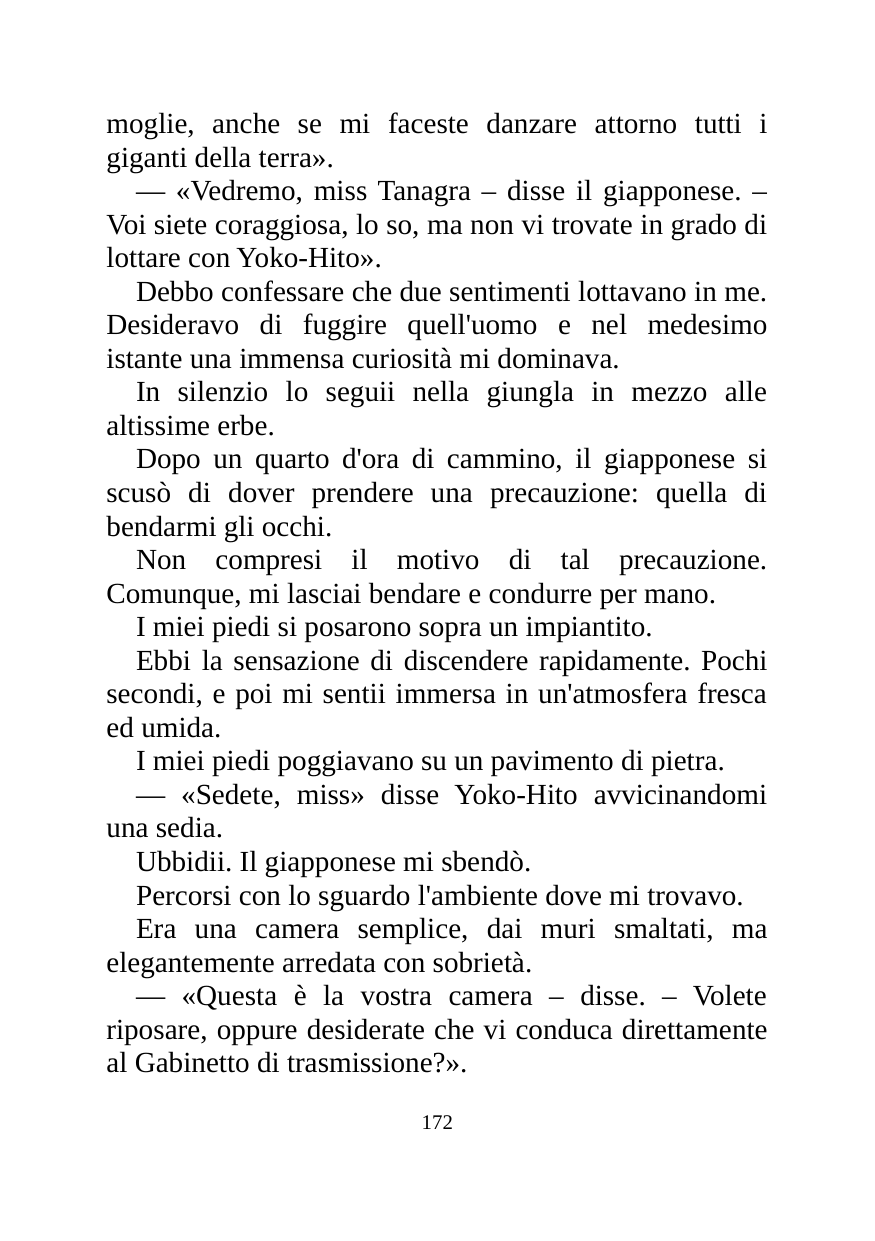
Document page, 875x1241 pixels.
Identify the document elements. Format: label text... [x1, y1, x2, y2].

text Era una camera semplice, dai muri smaltati, ma elegantemente arredata con sobrietà. [106, 911, 768, 978]
text Dopo un quarto d'ora di cammino, il giapponese si scusò di dover prendere una precauzione: quella di bendarmi gli occhi. [106, 442, 768, 542]
text In silenzio lo seguii nella giungla in mezzo alle altissime erbe. [106, 374, 768, 442]
text I miei piedi poggiavano su un pavimento di pietra. [106, 743, 768, 777]
text Percorsi con lo sguardo l'ambiente dove mi trovavo. [106, 878, 768, 911]
text — «Vedremo, miss Tanagra – disse il giapponese. – Voi siete coraggiosa, lo so, ma non vi trovate in grado di lottare con Yoko-Hito». [106, 173, 768, 274]
text Ebbi la sensazione di discendere rapidamente. Pochi secondi, e poi mi sentii immersa in un'atmosfera fresca ed umida. [106, 643, 768, 743]
text Non compresi il motivo di tal precauzione. Comunque, mi lasciai bendare e condurre per mano. [106, 542, 768, 609]
text I miei piedi si posarono sopra un impiantito. [106, 609, 768, 643]
text moglie, anche se mi faceste danzare attorno tutti i giganti della terra». [106, 106, 768, 173]
text — «Sedete, miss» disse Yoko-Hito avvicinandomi una sedia. [106, 777, 768, 844]
text Debbo confessare che due sentimenti lottavano in me. Desideravo di fuggire quell'uomo e nel medesimo istante una immensa curiosità mi dominava. [106, 274, 768, 374]
text Ubbidii. Il giapponese mi sbendò. [106, 844, 768, 878]
text — «Questa è la vostra camera – disse. – Volete riposare, oppure desiderate che vi conduca direttamente al Gabinetto di trasmissione?». [106, 978, 768, 1079]
